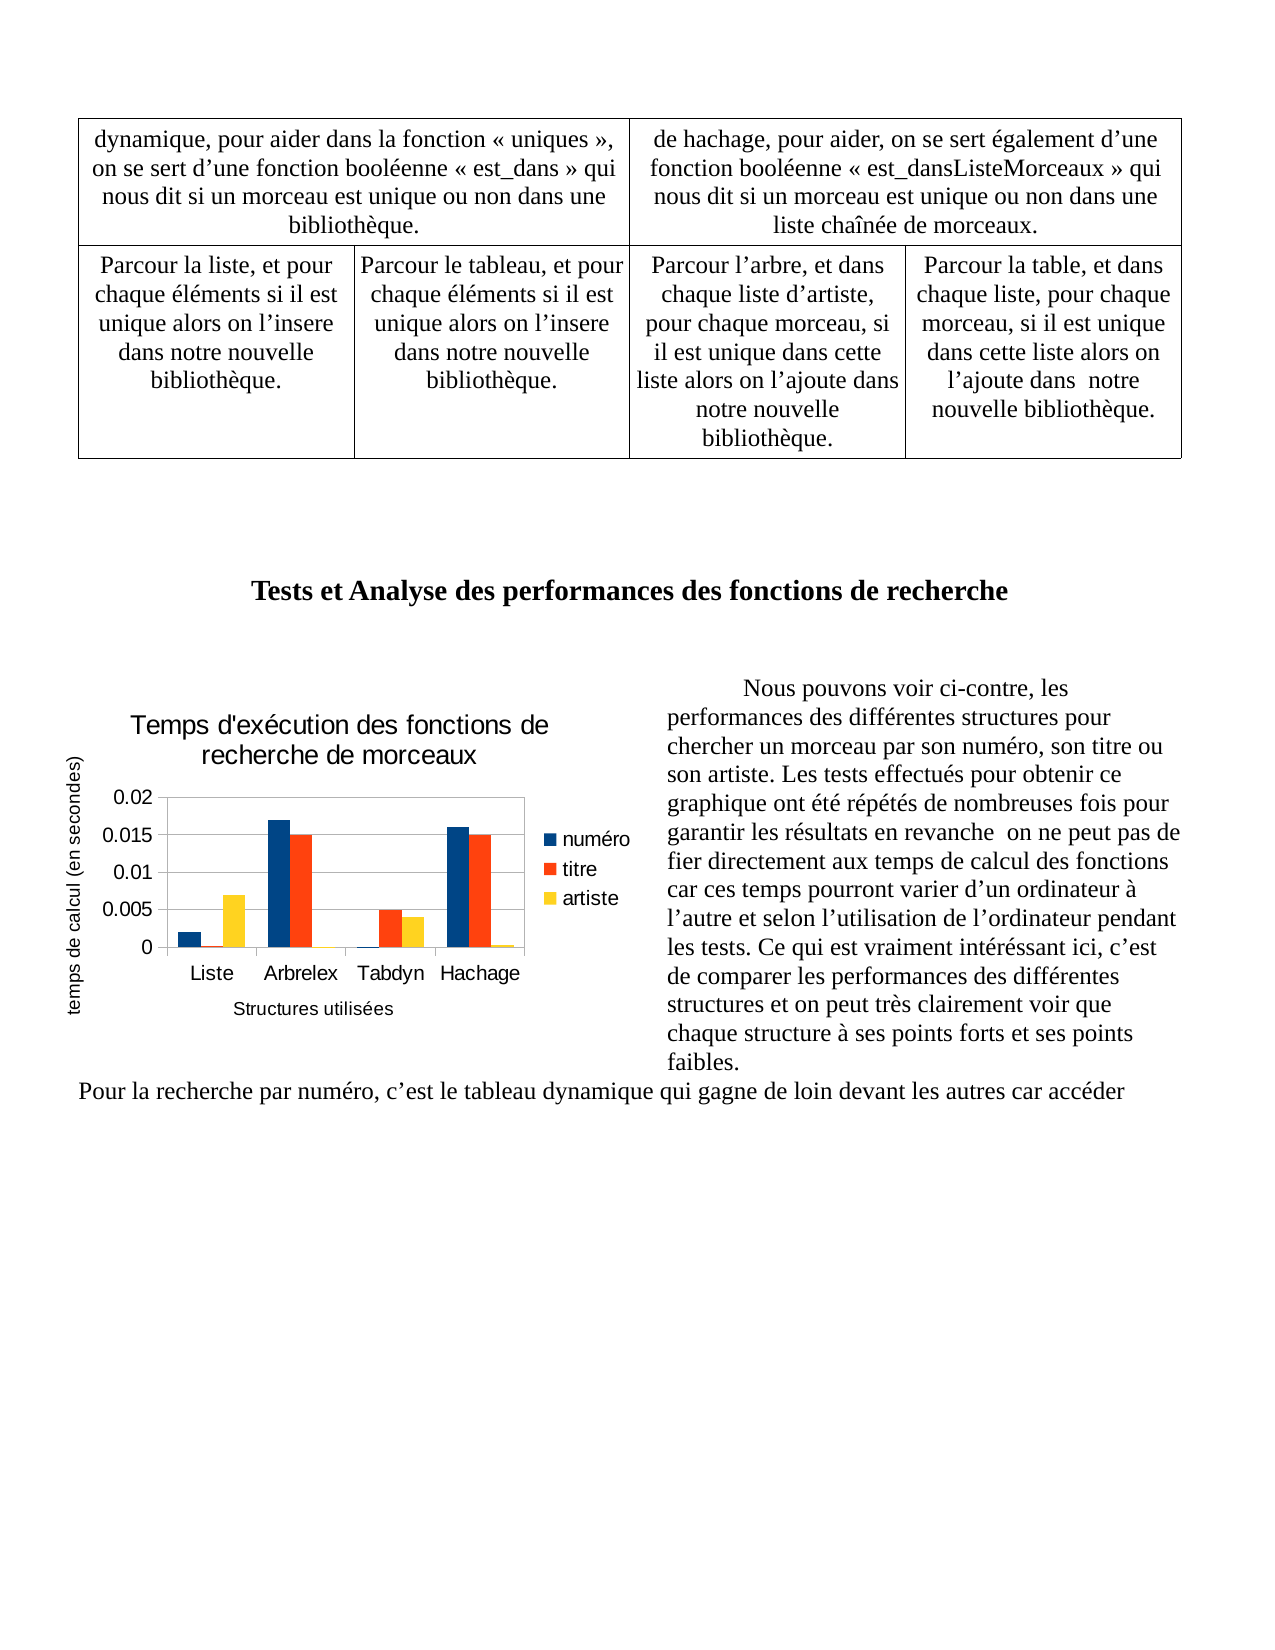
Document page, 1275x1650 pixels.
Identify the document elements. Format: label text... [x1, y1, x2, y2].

text Nous pouvons voir ci-contre, les performances des différentes structures pour chercher un morceau par son numéro, son titre ou son artiste. Les tests effectués pour obtenir ce graphique ont été répétés de nombreuses fois pour garantir les résultats en revanche on ne peut pas de fier directement aux temps de calcul des fonctions car ces temps pourront varier d’un ordinateur à l’autre et selon l’utilisation de l’ordinateur pendant les tests. Ce qui est vraiment intéréssant ici, c’est de comparer les performances des différentes structures et on peut très clairement voir que chaque structure à ses points forts et ses points faibles. [78, 673, 1181, 1076]
text Tests et Analyse des performances des fonctions de recherche [78, 573, 1181, 606]
table_cell Parcour le tableau, et pour chaque éléments si il est unique alors on l’insere dans notre nouvelle bibliothèque. [355, 246, 629, 457]
text Pour la recherche par numéro, c’est le tableau dynamique qui gagne de loin devant les autres car accéder [78, 1076, 1181, 1104]
table_cell Parcour l’arbre, et dans chaque liste d’artiste, pour chaque morceau, si il est unique dans cette liste alors on l’ajoute dans notre nouvelle bibliothèque. [630, 246, 905, 457]
table_cell Parcour la liste, et pour chaque éléments si il est unique alors on l’insere dans notre nouvelle bibliothèque. [79, 246, 354, 457]
table_cell Parcour la table, et dans chaque liste, pour chaque morceau, si il est unique dans cette liste alors on l’ajoute dans notre nouvelle bibliothèque. [906, 246, 1181, 457]
table_cell dynamique, pour aider dans la fonction « uniques », on se sert d’une fonction booléenne « est_dans » qui nous dit si un morceau est unique ou non dans une bibliothèque. [79, 119, 629, 245]
table_cell de hachage, pour aider, on se sert également d’une fonction booléenne « est_dansListeMorceaux » qui nous dit si un morceau est unique ou non dans une liste chaînée de morceaux. [630, 119, 1181, 245]
